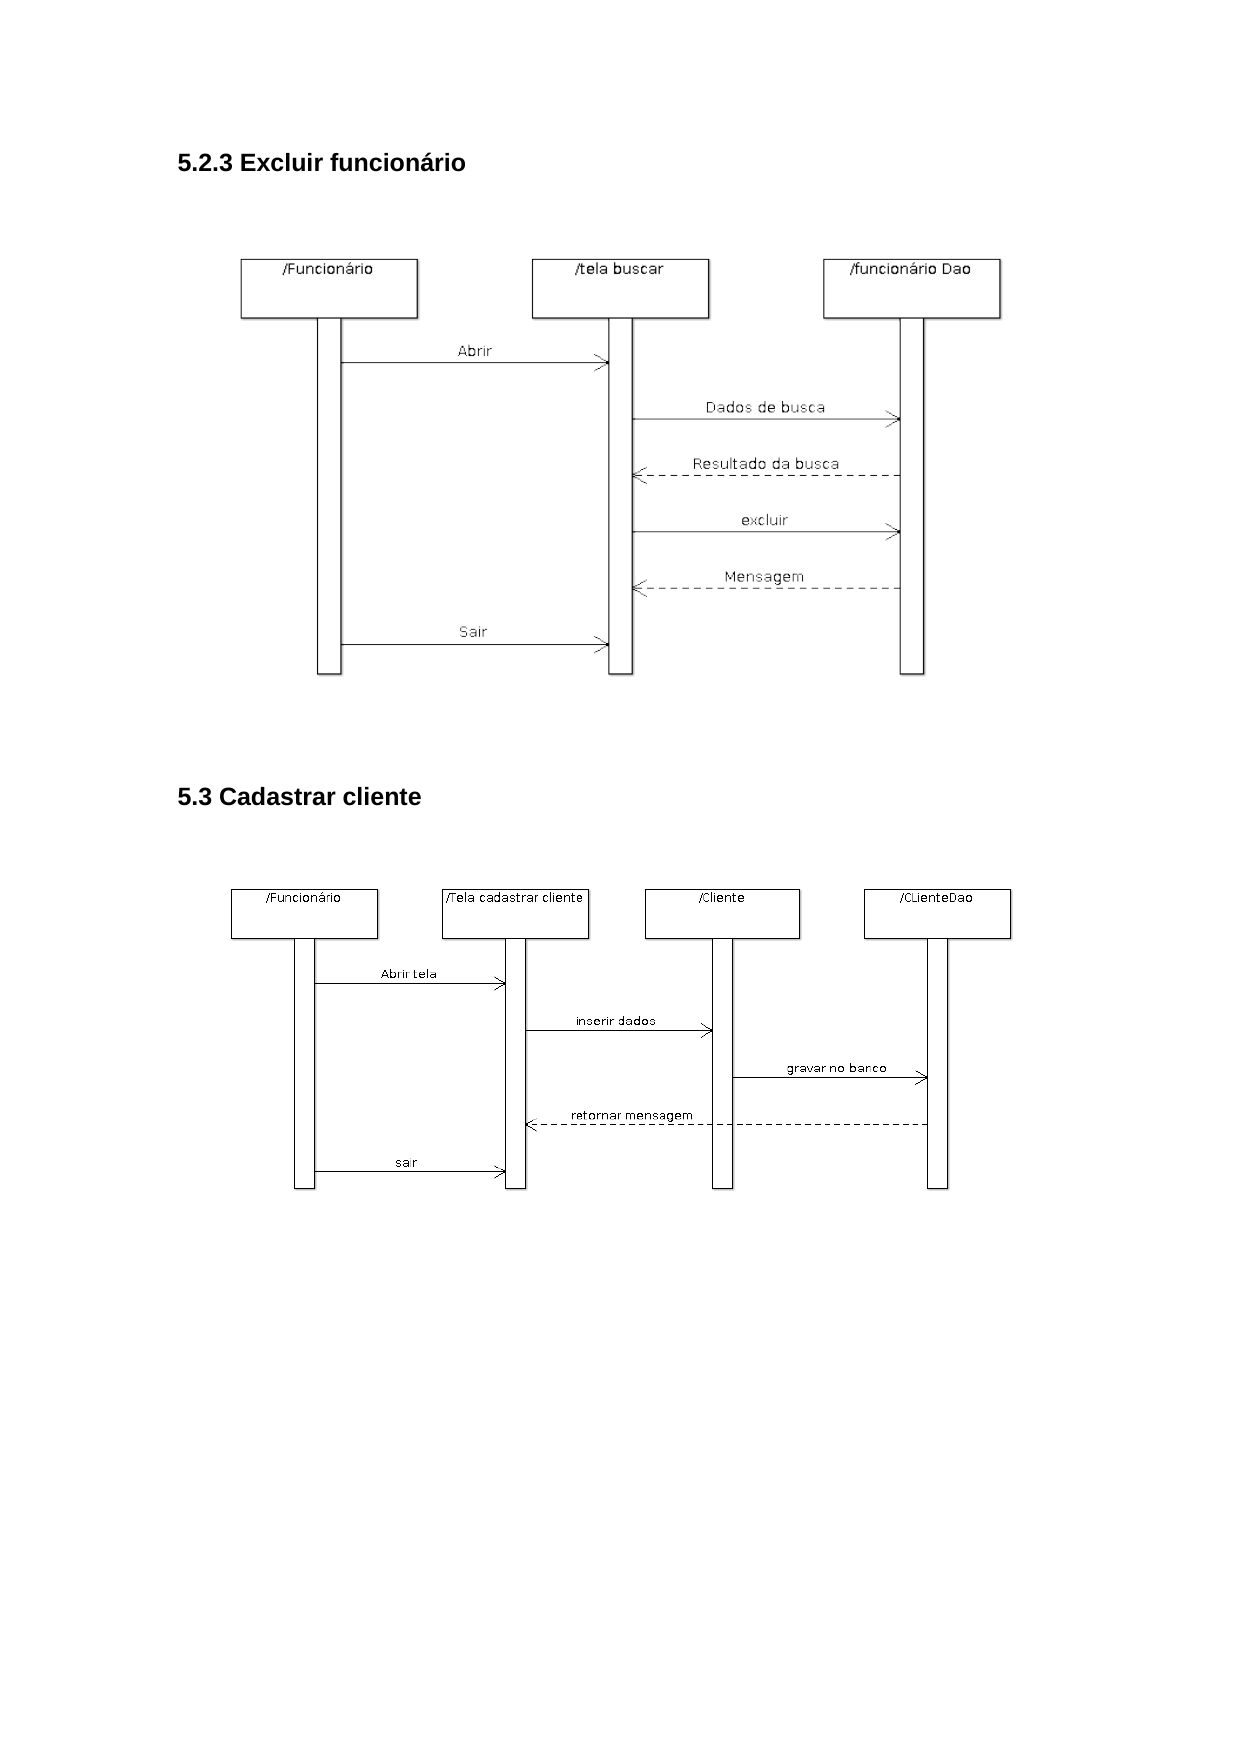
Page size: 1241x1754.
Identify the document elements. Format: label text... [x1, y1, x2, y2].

subtitle 5.3 Cadastrar cliente [177, 778, 1063, 810]
picture [156, 193, 1084, 778]
subtitle 5.2.3 Excluir funcionário [177, 148, 1063, 176]
picture [160, 827, 1080, 1267]
